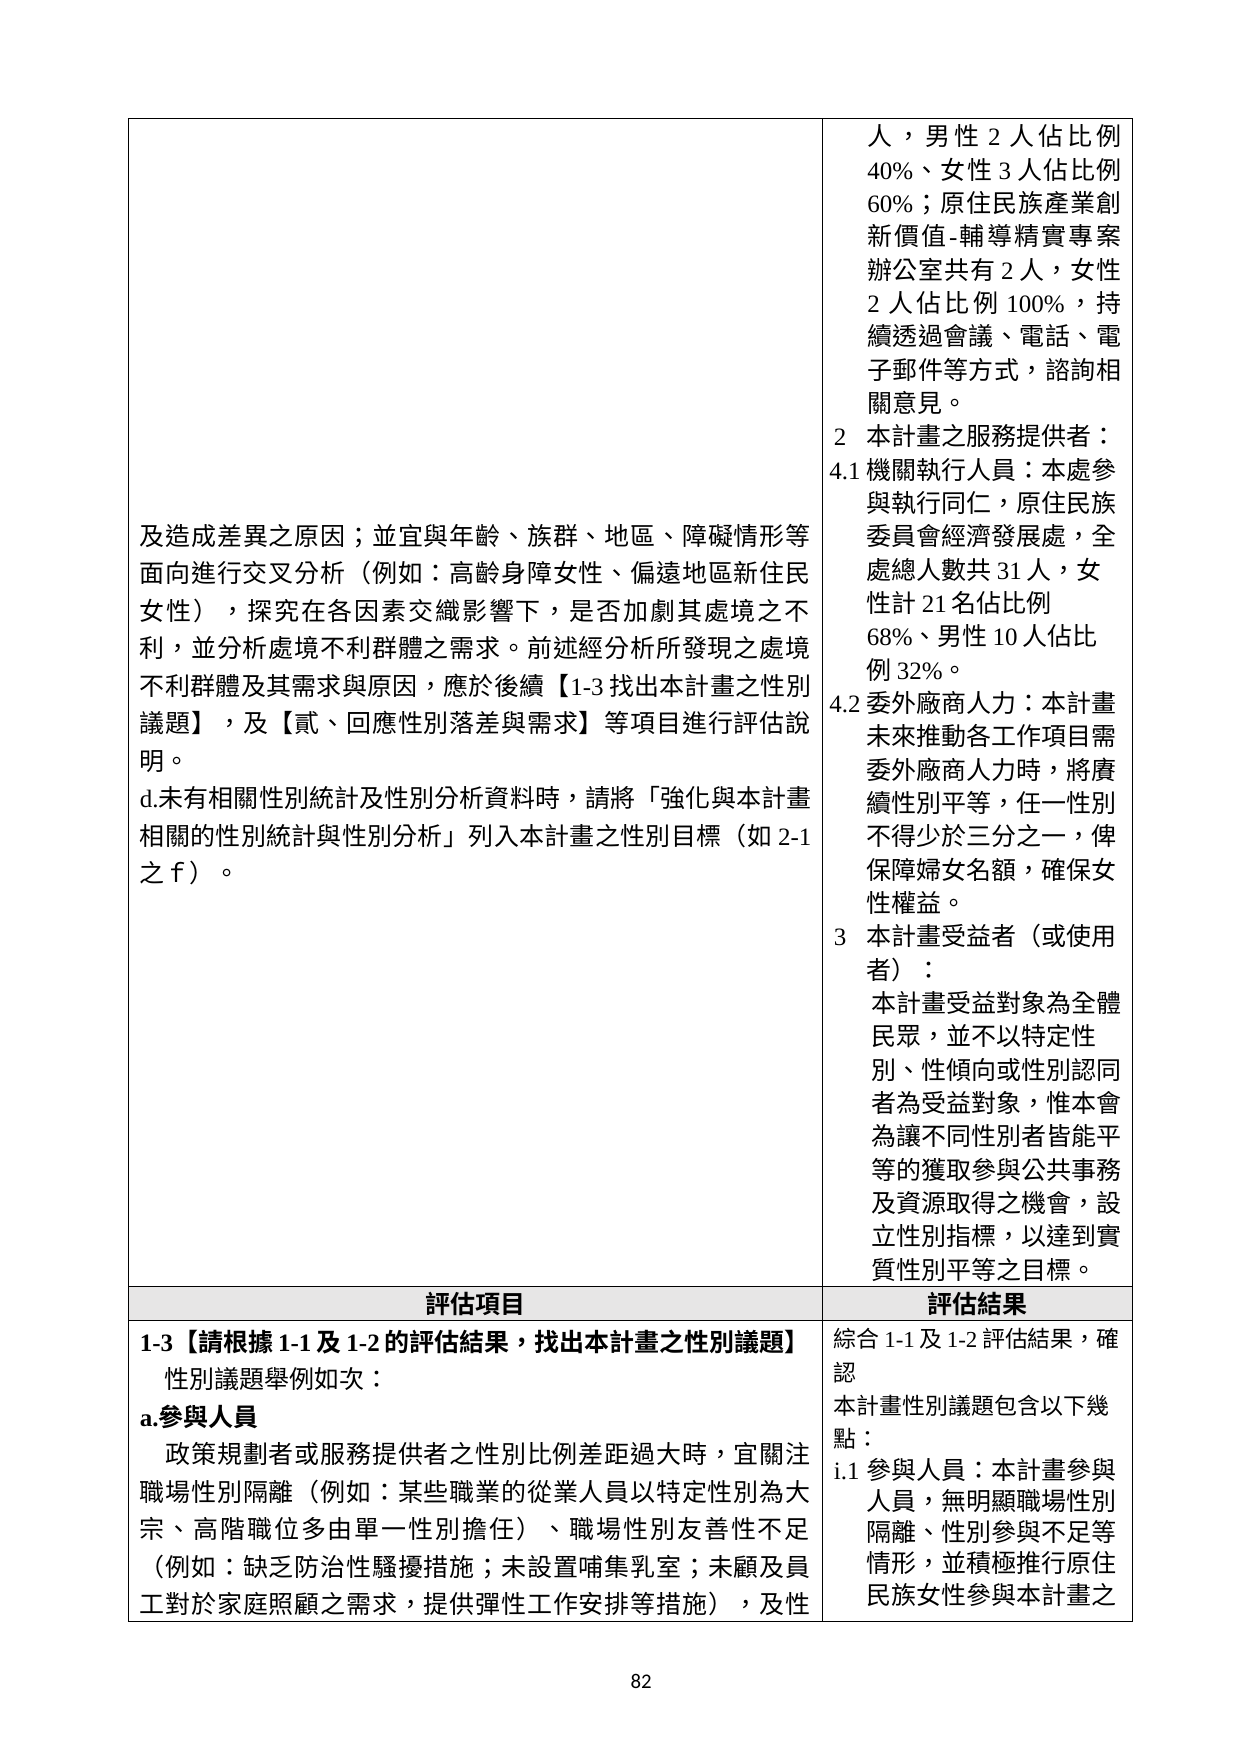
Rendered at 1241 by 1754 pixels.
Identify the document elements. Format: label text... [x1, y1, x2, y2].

table_cell 評估項目 [129, 1287, 822, 1320]
table_cell 評估結果 [823, 1287, 1132, 1320]
table_cell 綜合1-1及1-2評估結果，確認 本計畫性別議題包含以下幾點： 參與人員：本計畫參與人員，無明顯職場性別隔離、性別參與不足等情形，並積極推行原住民族女性參與本計畫之 [823, 1321, 1132, 1621]
table_cell 1-3【請根據1-1及1-2的評估結果，找出本計畫之性別議題】 性別議題舉例如次： a.參與人員 政策規劃者或服務提供者之性別比例差距過大時，宜關注職場性別隔離（例如：某些職業的從業人員以特定性別為大宗、高階職位多由單一性別擔任）、職場性別友善性不足（例如：缺乏防治性騷擾措施；未設置哺集乳室；未顧及員工對於家庭照顧之需求，提供彈性工作安排等措施），及性 [129, 1321, 822, 1621]
table_cell 人，男性2人佔比例40%、女性3人佔比例60%；原住民族產業創新價值-輔導精實專案辦公室共有2人，女性2人佔比例100%，持續透過會議、電話、電子郵件等方式，諮詢相關意見。 本計畫之服務提供者： 機關執行人員：本處參與執行同仁，原住民族委員會經濟發展處，全處總人數共31人，女性計21名佔比例68%、男性10人佔比例32%。 委外廠商人力：本計畫未來推動各工作項目需委外廠商人力時，將賡續性別平等，任一性別不得少於三分之一，俾保障婦女名額，確保女性權益。 本計畫受益者（或使用者）： 本計畫受益對象為全體民眾，並不以特定性別、性傾向或性別認同者為受益對象，惟本會為讓不同性別者皆能平等的獲取參與公共事務及資源取得之機會，設立性別指標，以達到實質性別平等之目標。 [823, 119, 1132, 1286]
table_cell 及造成差異之原因；並宜與年齡、族群、地區、障礙情形等面向進行交叉分析（例如：高齡身障女性、偏遠地區新住民女性），探究在各因素交織影響下，是否加劇其處境之不利，並分析處境不利群體之需求。前述經分析所發現之處境不利群體及其需求與原因，應於後續【1-3找出本計畫之性別議題】，及【貳、回應性別落差與需求】等項目進行評估說明。 d.未有相關性別統計及性別分析資料時，請將「強化與本計畫相關的性別統計與性別分析」列入本計畫之性別目標（如2-1之ｆ）。 [129, 119, 822, 1286]
